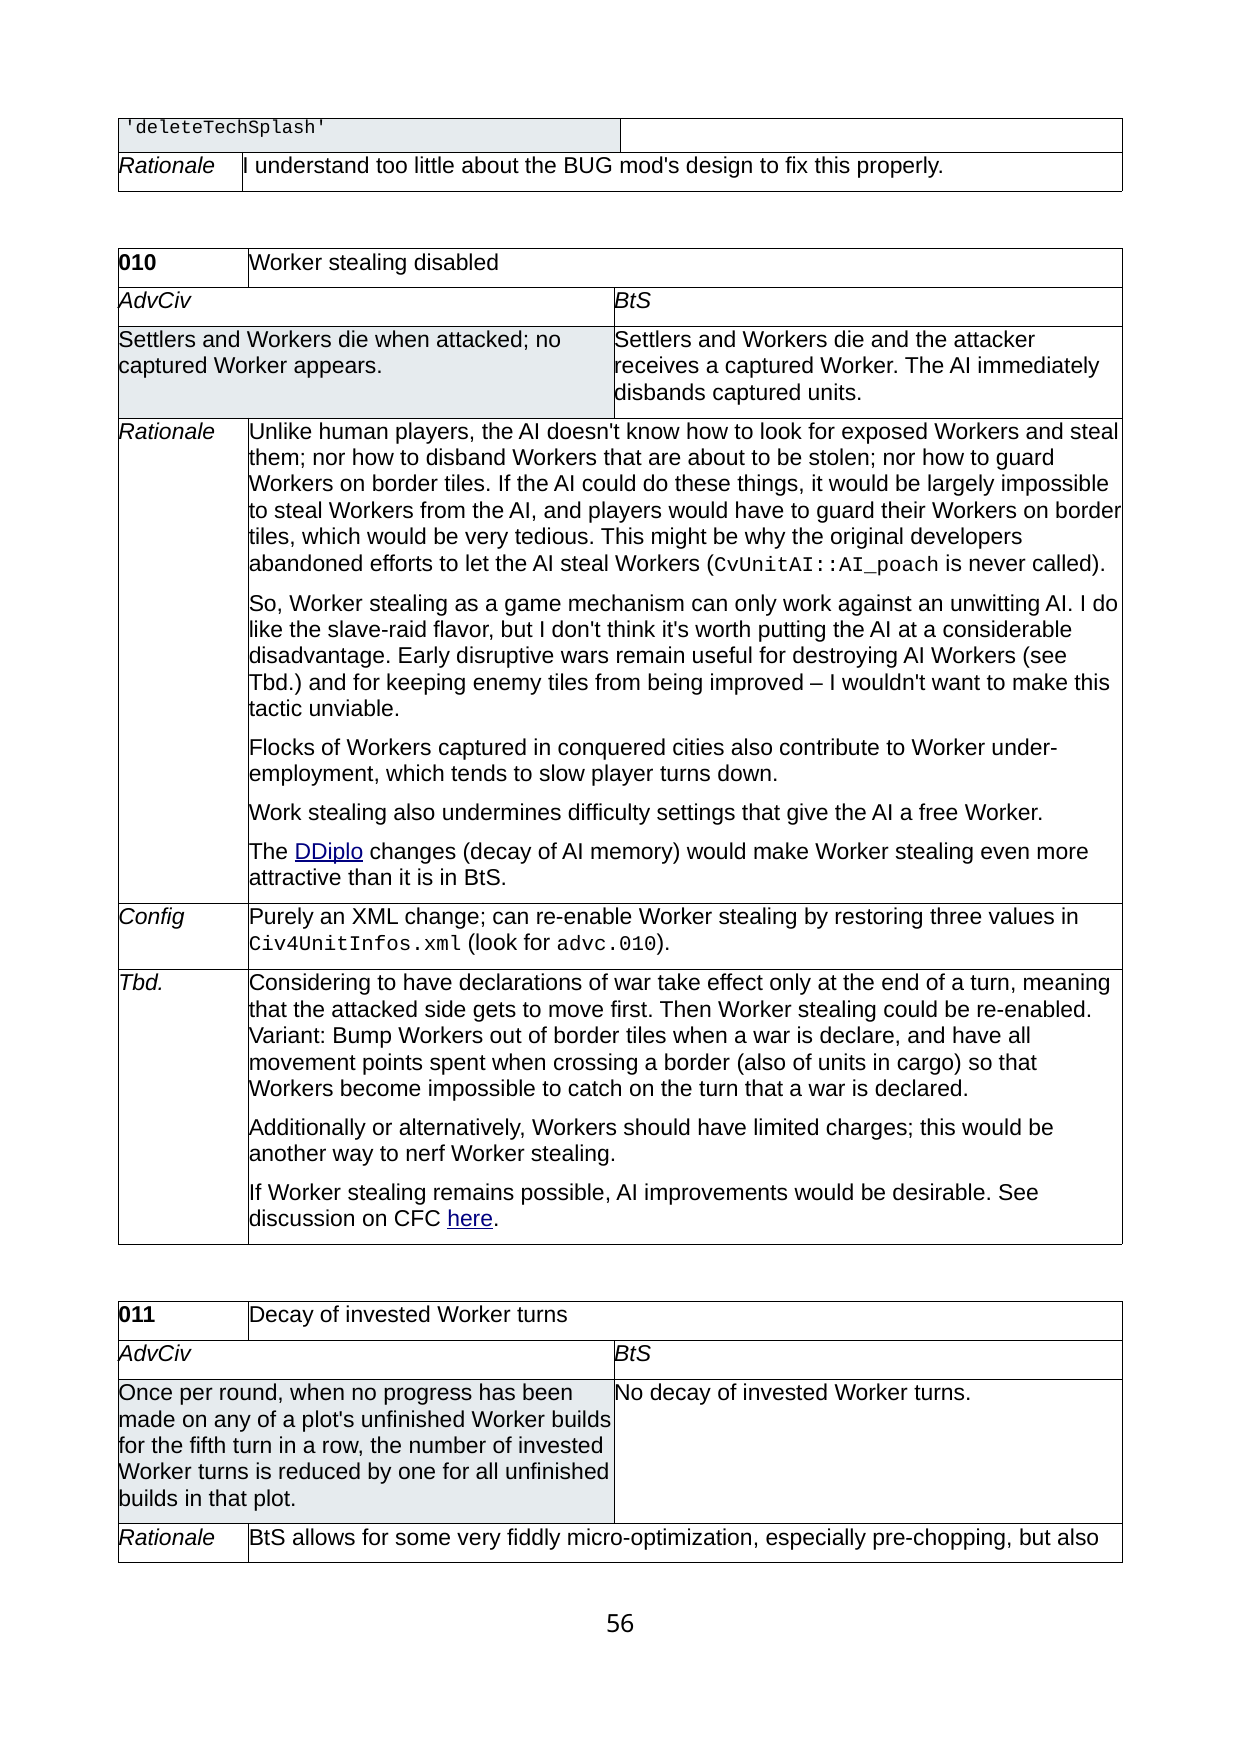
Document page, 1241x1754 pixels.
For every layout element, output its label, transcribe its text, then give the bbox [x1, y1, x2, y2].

table_header Worker stealing disabled [249, 249, 1122, 287]
table_cell AdvCiv [119, 1341, 614, 1379]
table_header 011 [119, 1302, 248, 1340]
table_cell Considering to have declarations of war take effect only at the end of a turn, meaning that the attacked side gets to move first. Then Worker stealing could be re-enabled. Variant: Bump Workers out of border tiles when a war is declare, and have all movement points spent when crossing a border (also of units in cargo) so that Workers become impossible to catch on the turn that a war is declared. Additionally or alternatively, Workers should have limited charges; this would be another way to nerf Worker stealing. If Worker stealing remains possible, AI improvements would be desirable. See discussion on CFC here. [249, 970, 1122, 1244]
table_cell Tbd. [119, 970, 248, 1244]
table_cell Rationale [119, 153, 242, 191]
table_cell BtS allows for some very fiddly micro-optimization, especially pre-chopping, but also [249, 1524, 1122, 1562]
table_header Decay of invested Worker turns [249, 1302, 1122, 1340]
table_cell AdvCiv [119, 288, 614, 326]
table_cell No decay of invested Worker turns. [615, 1380, 1122, 1523]
table_cell [621, 119, 1122, 152]
table_header 010 [119, 249, 248, 287]
table_cell Purely an XML change; can re-enable Worker stealing by restoring three values in Civ4UnitInfos.xml (look for advc.010). [249, 904, 1122, 969]
table_cell Once per round, when no progress has been made on any of a plot's unfinished Worker builds for the fifth turn in a row, the number of invested Worker turns is reduced by one for all unfinished builds in that plot. [119, 1380, 614, 1523]
table_cell Unlike human players, the AI doesn't know how to look for exposed Workers and steal them; nor how to disband Workers that are about to be stolen; nor how to guard Workers on border tiles. If the AI could do these things, it would be largely impossible to steal Workers from the AI, and players would have to guard their Workers on border tiles, which would be very tedious. This might be why the original developers abandoned efforts to let the AI steal Workers (CvUnitAI::AI_poach is never called). So, Worker stealing as a game mechanism can only work against an unwitting AI. I do like the slave-raid flavor, but I don't think it's worth putting the AI at a considerable disadvantage. Early disruptive wars remain useful for destroying AI Workers (see Tbd.) and for keeping enemy tiles from being improved – I wouldn't want to make this tactic unviable. Flocks of Workers captured in conquered cities also contribute to Worker under-employment, which tends to slow player turns down. Work stealing also undermines difficulty settings that give the AI a free Worker. The DDiplo changes (decay of AI memory) would make Worker stealing even more attractive than it is in BtS. [249, 419, 1122, 903]
table_cell BtS [615, 288, 1122, 326]
table_cell Config [119, 904, 248, 969]
table_cell Settlers and Workers die and the attacker receives a captured Worker. The AI immediately disbands captured units. [615, 327, 1122, 418]
table_cell 'deleteTechSplash' [119, 119, 620, 152]
table_cell I understand too little about the BUG mod's design to fix this properly. [243, 153, 1122, 191]
table_cell Settlers and Workers die when attacked; no captured Worker appears. [119, 327, 614, 418]
table_cell Rationale [119, 419, 248, 903]
table_cell BtS [615, 1341, 1122, 1379]
table_cell Rationale [119, 1524, 248, 1562]
